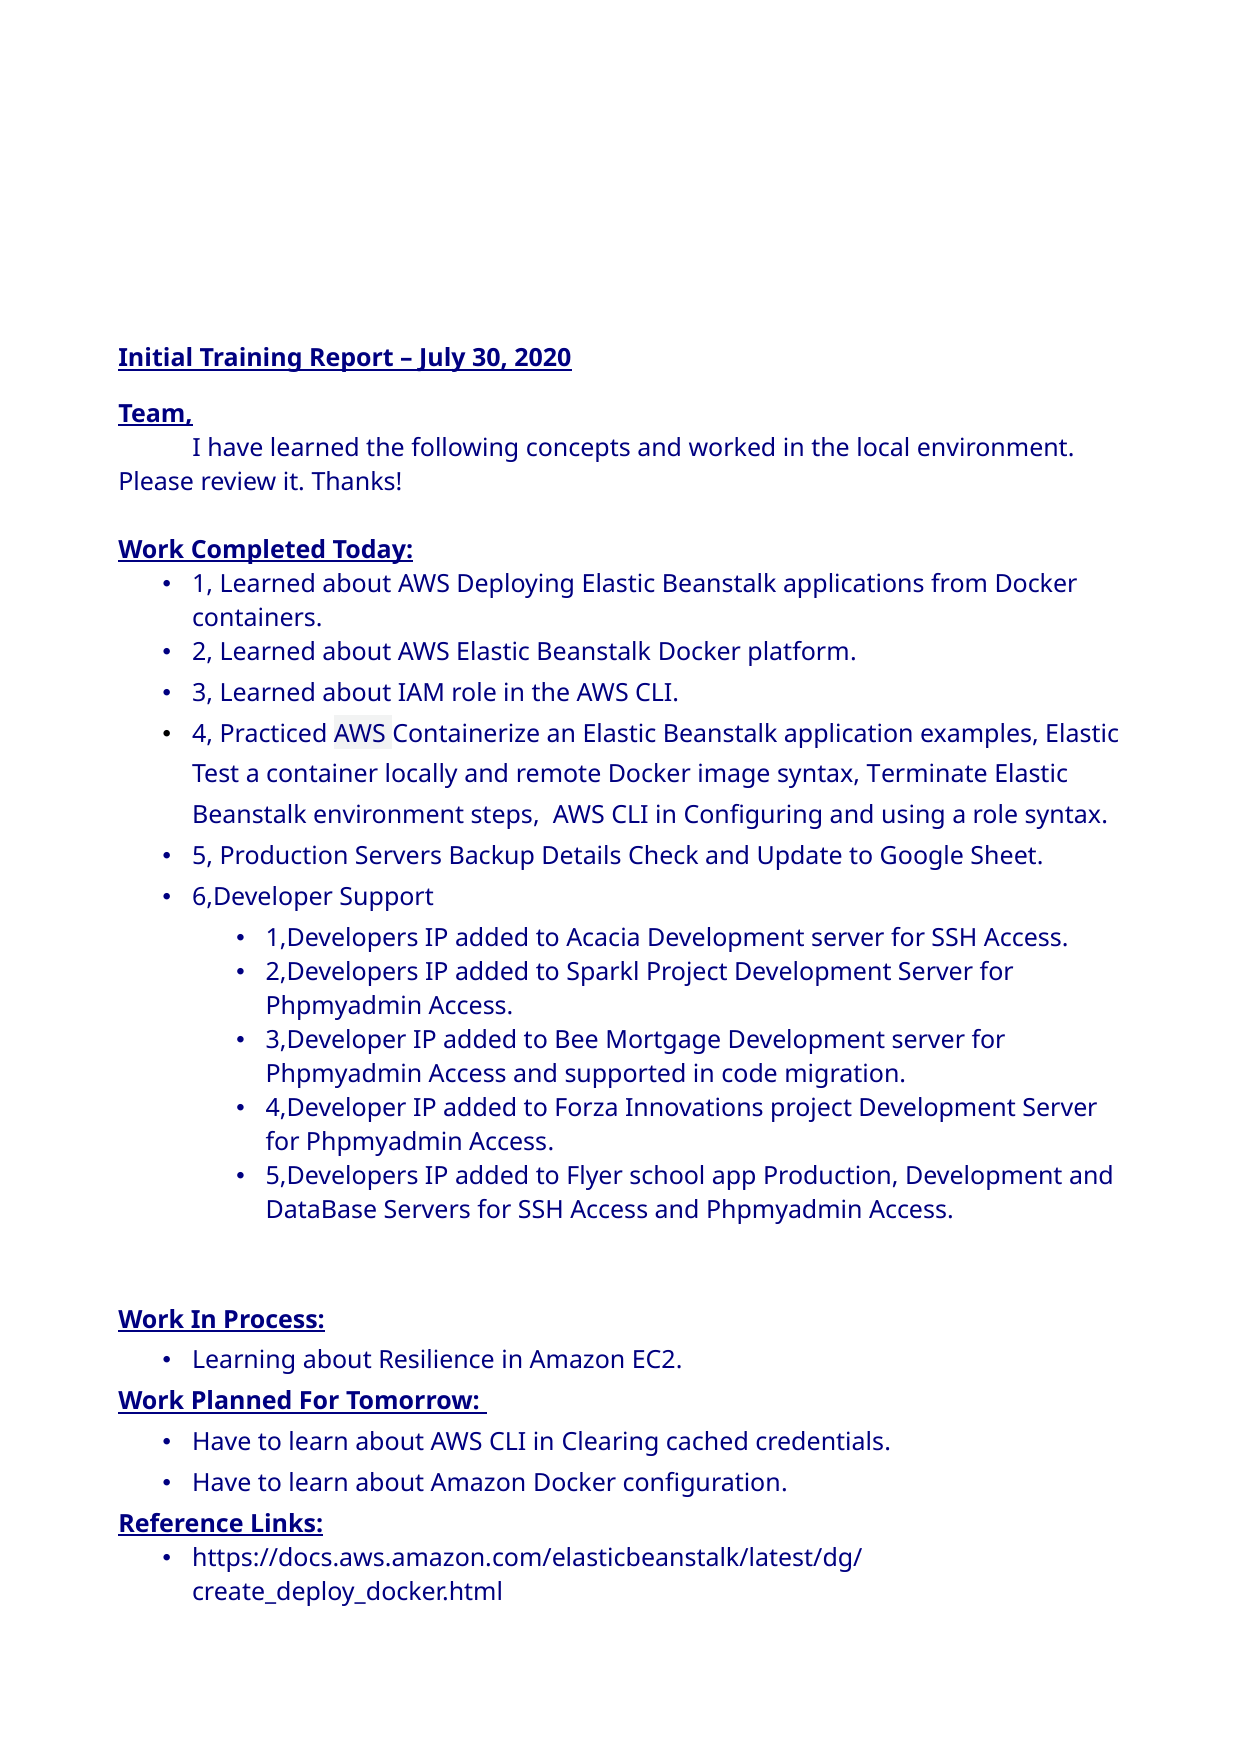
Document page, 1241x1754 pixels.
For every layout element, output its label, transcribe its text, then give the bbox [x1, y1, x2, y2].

text Initial Training Report – July 30, 2020 [118, 340, 1122, 374]
subtitle 1,Developers IP added to Acacia Development server for SSH Access. [236, 919, 1122, 953]
list 5, Production Servers Backup Details Check and Update to Google Sheet. [162, 838, 1122, 872]
text Work In Process: [118, 1301, 1122, 1335]
text Reference Links: [118, 1506, 1122, 1539]
subtitle 5,Developers IP added to Flyer school app Production, Development and DataBase Servers for SSH Access and Phpmyadmin Access. [236, 1158, 1122, 1226]
list Have to learn about AWS CLI in Clearing cached credentials. [162, 1424, 1122, 1458]
subtitle 3,Developer IP added to Bee Mortgage Development server for Phpmyadmin Access and supported in code migration. [236, 1022, 1122, 1090]
subtitle 2,Developers IP added to Sparkl Project Development Server for Phpmyadmin Access. [236, 953, 1122, 1022]
text Team, [118, 395, 1122, 429]
list 3, Learned about IAM role in the AWS CLI. [162, 674, 1122, 708]
list 4, Practiced AWS Containerize an Elastic Beanstalk application examples, Elastic Test a container locally and remote Docker image syntax, Terminate Elastic Beanstalk environment steps, AWS CLI in Configuring and using a role syntax. [162, 715, 1122, 831]
text Work Completed Today: [118, 531, 1122, 566]
list https://docs.aws.amazon.com/elasticbeanstalk/latest/dg/create_deploy_docker.html [162, 1539, 1122, 1608]
list Have to learn about Amazon Docker configuration. [162, 1465, 1122, 1499]
text I have learned the following concepts and worked in the local environment. Please review it. Thanks! [118, 429, 1122, 497]
list Learning about Resilience in Amazon EC2. [162, 1342, 1122, 1376]
list 6,Developer Support [162, 879, 1122, 913]
list 2, Learned about AWS Elastic Beanstalk Docker platform. [162, 634, 1122, 668]
subtitle 4,Developer IP added to Forza Innovations project Development Server for Phpmyadmin Access. [236, 1090, 1122, 1158]
text Work Planned For Tomorrow: [118, 1383, 1122, 1417]
list 1, Learned about AWS Deploying Elastic Beanstalk applications from Docker containers. [162, 566, 1122, 634]
